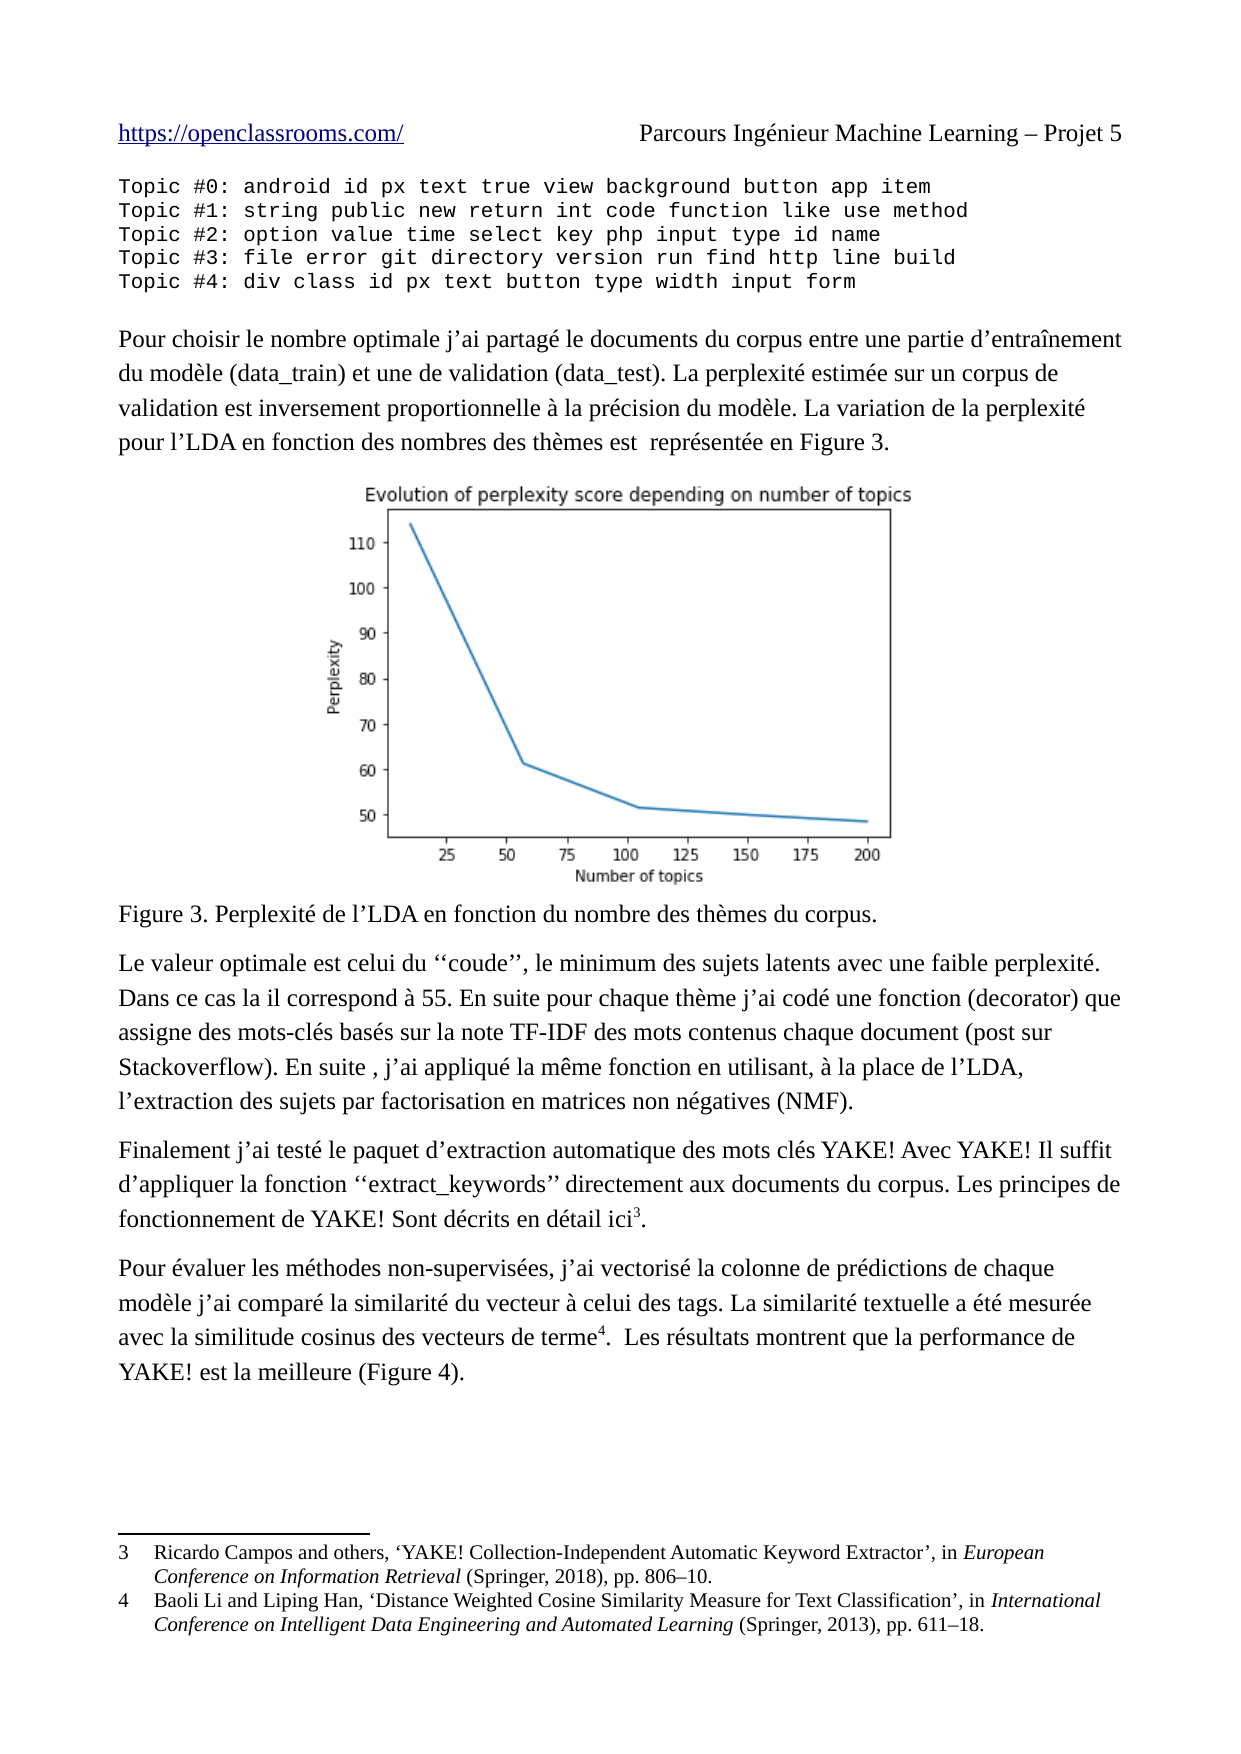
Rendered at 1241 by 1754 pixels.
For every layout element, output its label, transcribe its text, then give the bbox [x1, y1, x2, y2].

text Finalement j’ai testé le paquet d’extraction automatique des mots clés YAKE! Avec YAKE! Il suffit d’appliquer la fonction ‘‘extract_keywords’’ directement aux documents du corpus. Les principes de fonctionnement de YAKE! Sont décrits en détail ici. [118, 1135, 1122, 1233]
text Le valeur optimale est celui du ‘‘coude’’, le minimum des sujets latents avec une faible perplexité. Dans ce cas la il correspond à 55. En suite pour chaque thème j’ai codé une fonction (decorator) que assigne des mots-clés basés sur la note TF-IDF des mots contenus chaque document (post sur Stackoverflow). En suite , j’ai appliqué la même fonction en utilisant, à la place de l’LDA, l’extraction des sujets par factorisation en matrices non négatives (NMF). [118, 948, 1122, 1115]
text Topic #1: string public new return int code function like use method [118, 200, 1122, 224]
text Ricardo Campos and others, ‘YAKE! Collection-Independent Automatic Keyword Extractor’, in European Conference on Information Retrieval (Springer, 2018), pp. 806–10. [118, 1539, 1122, 1588]
text Pour choisir le nombre optimale j’ai partagé le documents du corpus entre une partie d’entraînement du modèle (data_train) et une de validation (data_test). La perplexité estimée sur un corpus de validation est inversement proportionnelle à la précision du modèle. La variation de la perplexité pour l’LDA en fonction des nombres des thèmes est représentée en Figure 3. [118, 324, 1122, 456]
picture [317, 476, 923, 894]
text Topic #3: file error git directory version run find http line build [118, 247, 1122, 271]
text Baoli Li and Liping Han, ‘Distance Weighted Cosine Similarity Measure for Text Classification’, in International Conference on Intelligent Data Engineering and Automated Learning (Springer, 2013), pp. 611–18. [118, 1588, 1122, 1636]
text Topic #2: option value time select key php input type id name [118, 224, 1122, 247]
text Topic #4: div class id px text button type width input form [118, 271, 1122, 294]
text Figure 3. Perplexité de l’LDA en fonction du nombre des thèmes du corpus. [118, 894, 1122, 928]
text Pour évaluer les méthodes non-supervisées, j’ai vectorisé la colonne de prédictions de chaque modèle j’ai comparé la similarité du vecteur à celui des tags. La similarité textuelle a été mesurée avec la similitude cosinus des vecteurs de terme. Les résultats montrent que la performance de YAKE! est la meilleure (Figure 4). [118, 1253, 1122, 1385]
text Topic #0: android id px text true view background button app item [118, 176, 1122, 200]
